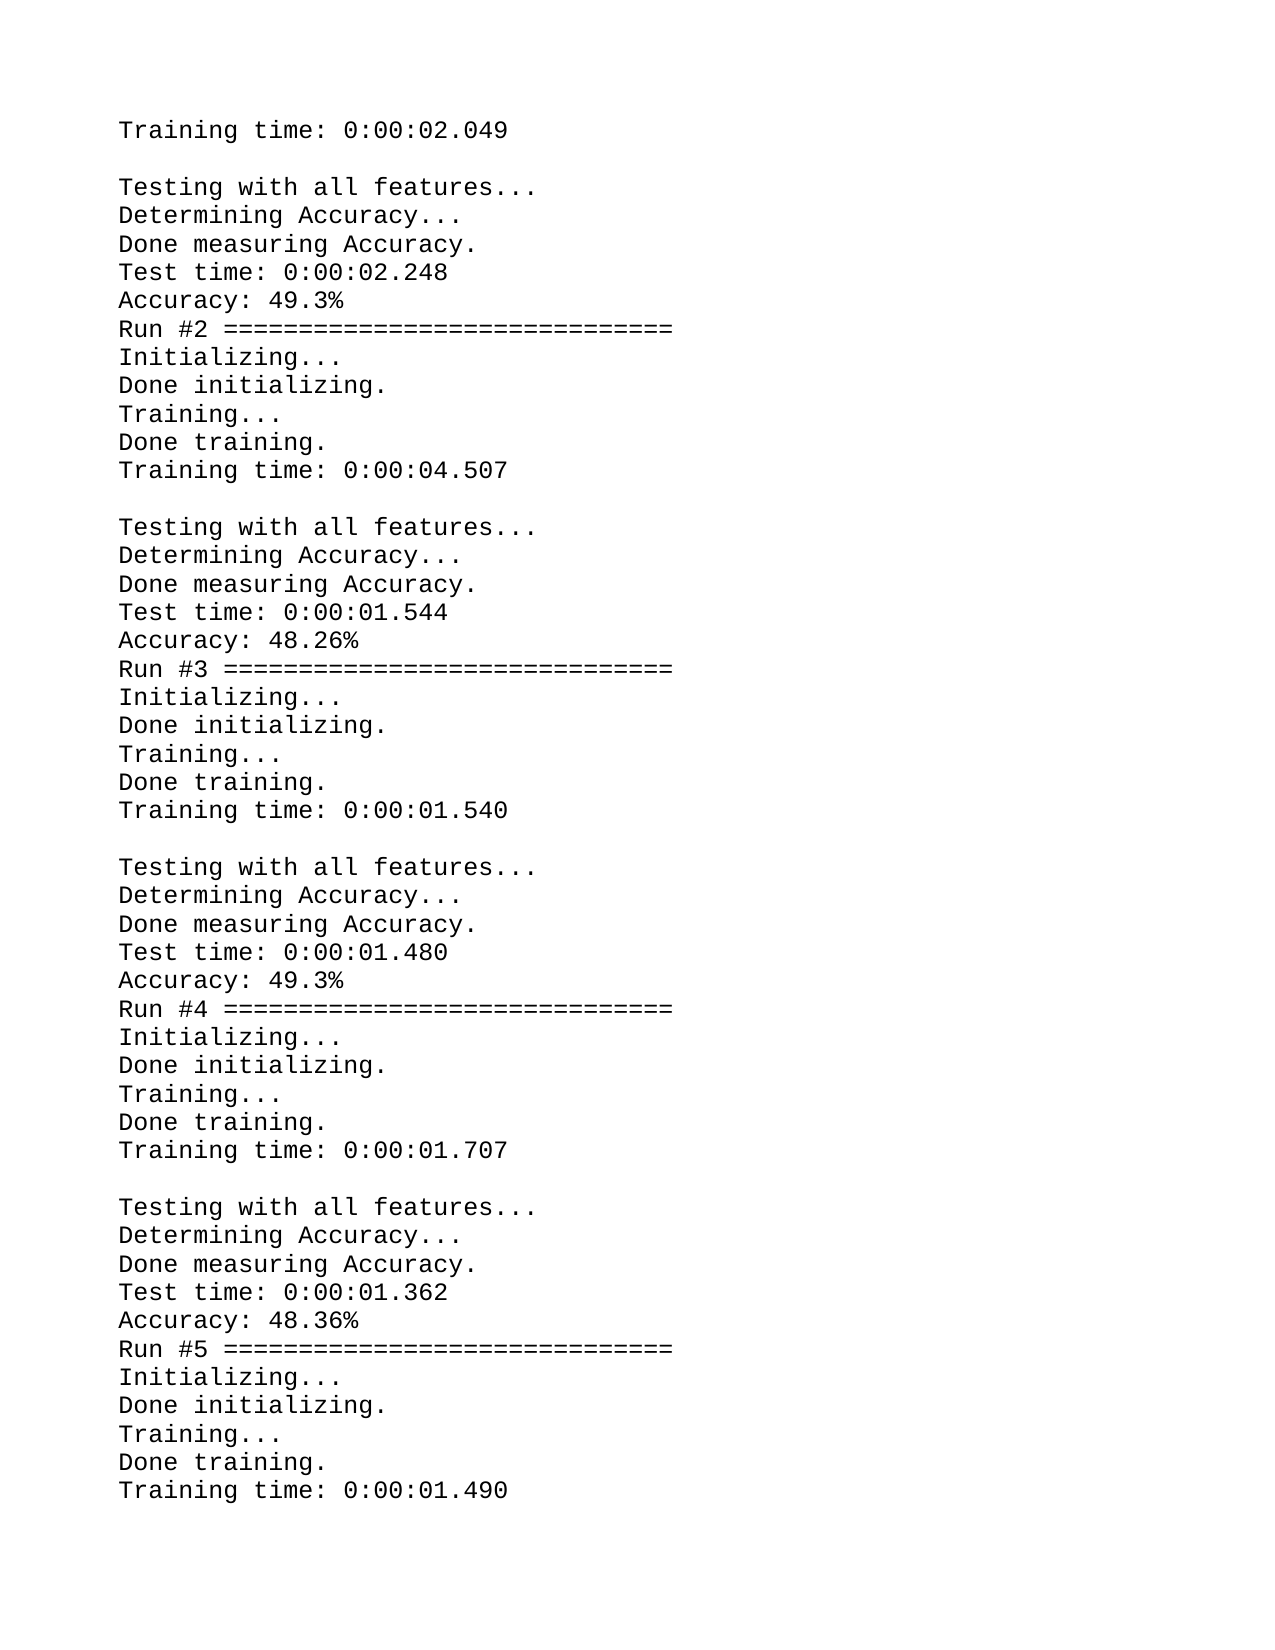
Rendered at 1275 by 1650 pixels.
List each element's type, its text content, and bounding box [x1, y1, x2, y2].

text Run #5 ============================== [118, 1336, 1157, 1365]
text Done training. [118, 430, 1157, 458]
text Done initializing. [118, 713, 1157, 741]
text Accuracy: 48.36% [118, 1308, 1157, 1336]
text Accuracy: 49.3% [118, 288, 1157, 316]
text Done measuring Accuracy. [118, 231, 1157, 260]
text Determining Accuracy... [118, 1223, 1157, 1251]
text Done initializing. [118, 1393, 1157, 1421]
text Accuracy: 48.26% [118, 628, 1157, 656]
text Done measuring Accuracy. [118, 1251, 1157, 1280]
text Training time: 0:00:01.707 [118, 1138, 1157, 1166]
text Done measuring Accuracy. [118, 571, 1157, 600]
text Initializing... [118, 1025, 1157, 1053]
text Run #3 ============================== [118, 656, 1157, 685]
text Testing with all features... [118, 1195, 1157, 1223]
text Testing with all features... [118, 855, 1157, 883]
text Training... [118, 1081, 1157, 1110]
text Test time: 0:00:02.248 [118, 260, 1157, 288]
text Run #4 ============================== [118, 996, 1157, 1025]
text Determining Accuracy... [118, 543, 1157, 571]
text Accuracy: 49.3% [118, 968, 1157, 996]
text Determining Accuracy... [118, 883, 1157, 911]
text Done measuring Accuracy. [118, 911, 1157, 940]
text Testing with all features... [118, 515, 1157, 543]
text Done initializing. [118, 373, 1157, 401]
text Done initializing. [118, 1053, 1157, 1081]
text Initializing... [118, 685, 1157, 713]
text Testing with all features... [118, 175, 1157, 203]
text Training... [118, 741, 1157, 770]
text Initializing... [118, 1365, 1157, 1393]
text Initializing... [118, 345, 1157, 373]
text Determining Accuracy... [118, 203, 1157, 231]
text Training time: 0:00:01.540 [118, 798, 1157, 826]
text Test time: 0:00:01.480 [118, 940, 1157, 968]
text Training... [118, 1421, 1157, 1450]
text Done training. [118, 770, 1157, 798]
text Training time: 0:00:02.049 [118, 118, 1157, 146]
text Run #2 ============================== [118, 316, 1157, 345]
text Training time: 0:00:04.507 [118, 458, 1157, 486]
text Done training. [118, 1110, 1157, 1138]
text Test time: 0:00:01.362 [118, 1280, 1157, 1308]
text Test time: 0:00:01.544 [118, 600, 1157, 628]
text Training time: 0:00:01.490 [118, 1478, 1157, 1506]
text Done training. [118, 1450, 1157, 1478]
text Training... [118, 401, 1157, 430]
